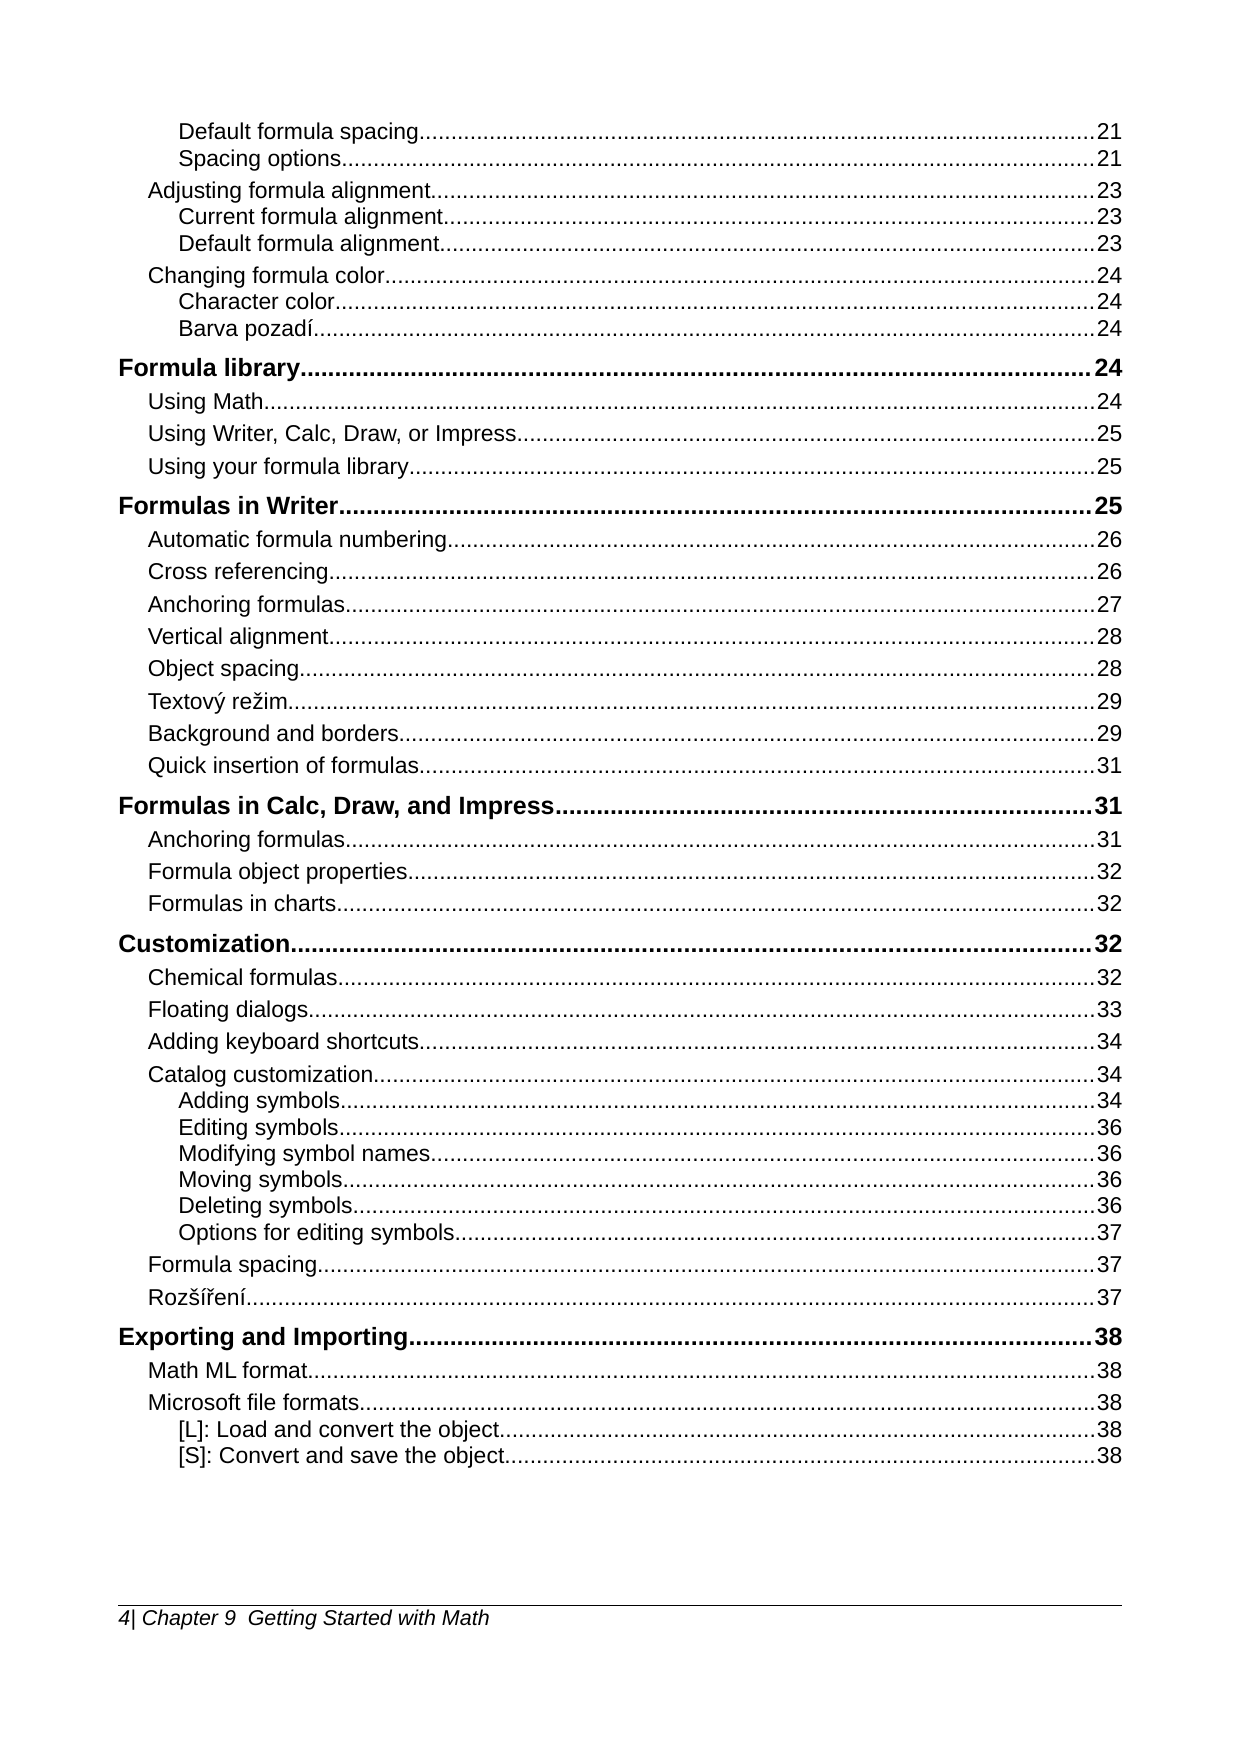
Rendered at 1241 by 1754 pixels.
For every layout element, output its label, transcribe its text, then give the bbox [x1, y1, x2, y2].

text Adjusting formula alignment 23 [148, 177, 1122, 203]
text Using your formula library 25 [148, 453, 1122, 479]
text Current formula alignment 23 [178, 203, 1122, 229]
text Quick insertion of formulas 31 [148, 752, 1122, 779]
text Modifying symbol names 36 [178, 1140, 1122, 1166]
text Spacing options 21 [178, 144, 1122, 171]
text Adding keyboard shortcuts 34 [148, 1028, 1122, 1055]
text Cross referencing 26 [148, 558, 1122, 584]
text Formulas in Calc, Draw, and Impress 31 [118, 791, 1122, 819]
text Rozšíření 37 [148, 1284, 1122, 1310]
text Editing symbols 36 [178, 1113, 1122, 1140]
text Character color 24 [178, 288, 1122, 315]
text Textový režim 29 [148, 688, 1122, 714]
text Vertical alignment 28 [148, 623, 1122, 649]
text Barva pozadí 24 [178, 315, 1122, 341]
text Default formula alignment 23 [178, 229, 1122, 256]
text Changing formula color 24 [148, 262, 1122, 288]
text Formula library 24 [118, 353, 1122, 382]
text Exporting and Importing 38 [118, 1322, 1122, 1351]
text Chemical formulas 32 [148, 963, 1122, 990]
text Background and borders 29 [148, 720, 1122, 746]
text Moving symbols 36 [178, 1166, 1122, 1192]
text [L]: Load and convert the object 38 [178, 1416, 1122, 1442]
text Adding symbols 34 [178, 1087, 1122, 1113]
text Automatic formula numbering 26 [148, 526, 1122, 552]
text Default formula spacing 21 [178, 118, 1122, 144]
text Anchoring formulas 31 [148, 826, 1122, 852]
text Customization 32 [118, 929, 1122, 957]
text Formula spacing 37 [148, 1251, 1122, 1278]
text Formula object properties 32 [148, 858, 1122, 884]
text [S]: Convert and save the object 38 [178, 1442, 1122, 1468]
text Anchoring formulas 27 [148, 591, 1122, 617]
text Using Writer, Calc, Draw, or Impress 25 [148, 420, 1122, 447]
text Options for editing symbols 37 [178, 1219, 1122, 1245]
text Math ML format 38 [148, 1357, 1122, 1383]
text Floating dialogs 33 [148, 996, 1122, 1022]
text Microsoft file formats 38 [148, 1389, 1122, 1416]
text Catalog customization 34 [148, 1061, 1122, 1087]
text Object spacing 28 [148, 655, 1122, 682]
text Deleting symbols 36 [178, 1192, 1122, 1219]
text Formulas in charts 32 [148, 890, 1122, 917]
text Formulas in Writer 25 [118, 491, 1122, 520]
text Using Math 24 [148, 388, 1122, 414]
